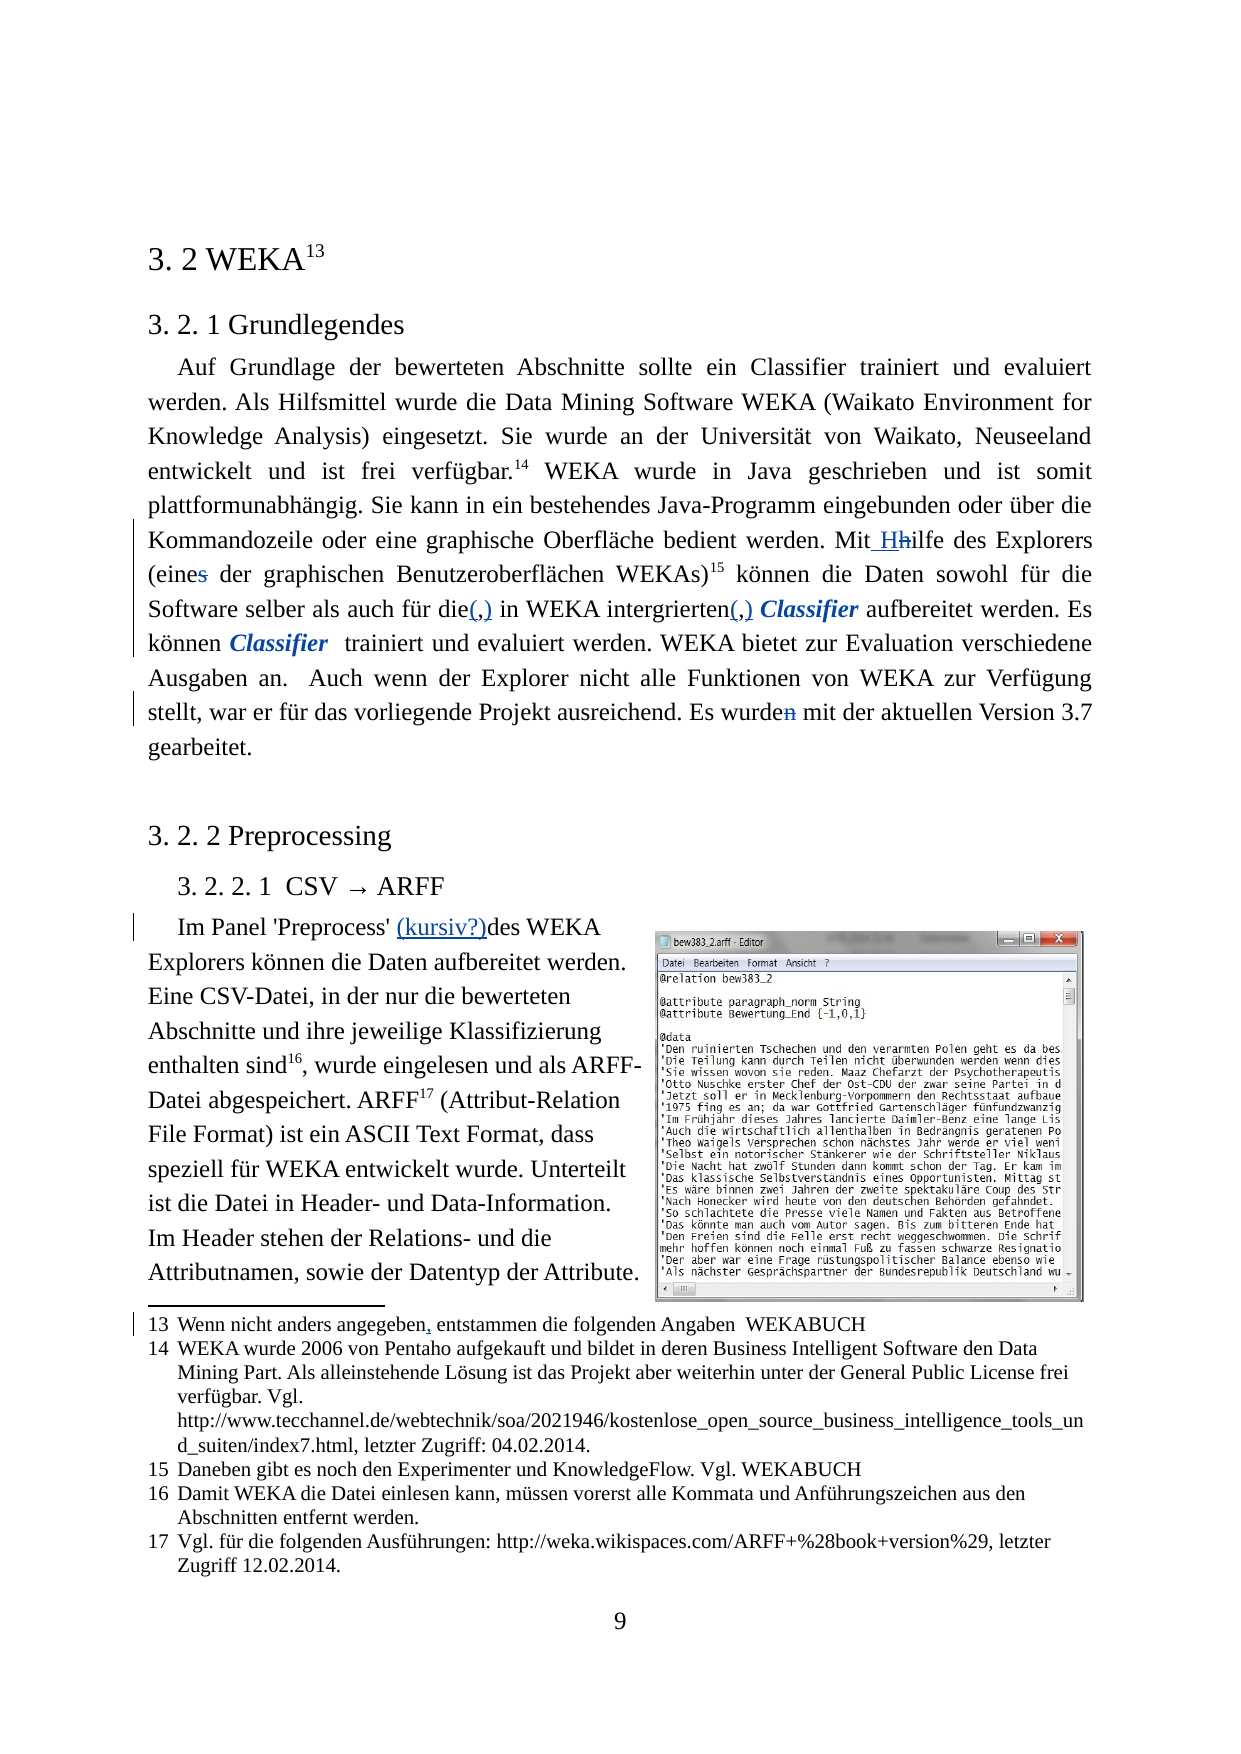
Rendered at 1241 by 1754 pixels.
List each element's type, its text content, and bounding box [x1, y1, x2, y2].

table_header Im Panel 'Preprocess' (kursiv?)des WEKA Explorers können die Daten aufbereitet werden. Eine CSV-Datei, in der nur die bewerteten Abschnitte und ihre jeweilige Klassifizierung enthalten sind, wurde eingelesen und als ARFF-Datei abgespeichert. ARFF (Attribut-Relation File Format) ist ein ASCII Text Format, dass speziell für WEKA entwickelt wurde. Unterteilt ist die Datei in Header- und Data-Information. Im Header stehen der Relations- und die Attributnamen, sowie der Datentyp der Attribute. [148, 913, 644, 1299]
text 3. 2. 2 Preprocessing [148, 818, 1093, 852]
text WEKA wurde 2006 von Pentaho aufgekauft und bildet in deren Business Intelligent Software den Data Mining Part. Als alleinstehende Lösung ist das Projekt aber weiterhin unter der General Public License frei verfügbar. Vgl. http://www.tecchannel.de/webtechnik/soa/2021946/kostenlose_open_source_business_intelligence_tools_und_suiten/index7.html, letzter Zugriff: 04.02.2014. [148, 1336, 1093, 1457]
text 3. 2. 2. 1 CSV → ARFF [148, 869, 1093, 901]
text 3. 2. 1 Grundlegendes [148, 307, 1093, 341]
picture [655, 931, 1084, 1302]
text Auf Grundlage der bewerteten Abschnitte sollte ein Classifier trainiert und evaluiert werden. Als Hilfsmittel wurde die Data Mining Software WEKA (Waikato Environment for Knowledge Analysis) eingesetzt. Sie wurde an der Universität von Waikato, Neuseeland entwickelt und ist frei verfügbar. WEKA wurde in Java geschrieben und ist somit plattformunabhängig. Sie kann in ein bestehendes Java-Programm eingebunden oder über die Kommandozeile oder eine graphische Oberfläche bedient werden. Mit Hilfe des Explorers (eine der graphischen Benutzeroberflächen WEKAs) können die Daten sowohl für die Software selber als auch für die(,) in WEKA intergrierten(,) Classifier aufbereitet werden. Es können Classifier trainiert und evaluiert werden. WEKA bietet zur Evaluation verschiedene Ausgaben an. Auch wenn der Explorer nicht alle Funktionen von WEKA zur Verfügung stellt, war er für das vorliegende Projekt ausreichend. Es wurde mit der aktuellen Version 3.7 gearbeitet. [148, 352, 1093, 760]
table_header [644, 913, 1093, 1299]
text Daneben gibt es noch den Experimenter und KnowledgeFlow. Vgl. WEKABUCH [148, 1457, 1093, 1481]
text Wenn nicht anders angegeben, entstammen die folgenden Angaben WEKABUCH [148, 1312, 1093, 1336]
text 3. 2 WEKA [148, 239, 1093, 278]
